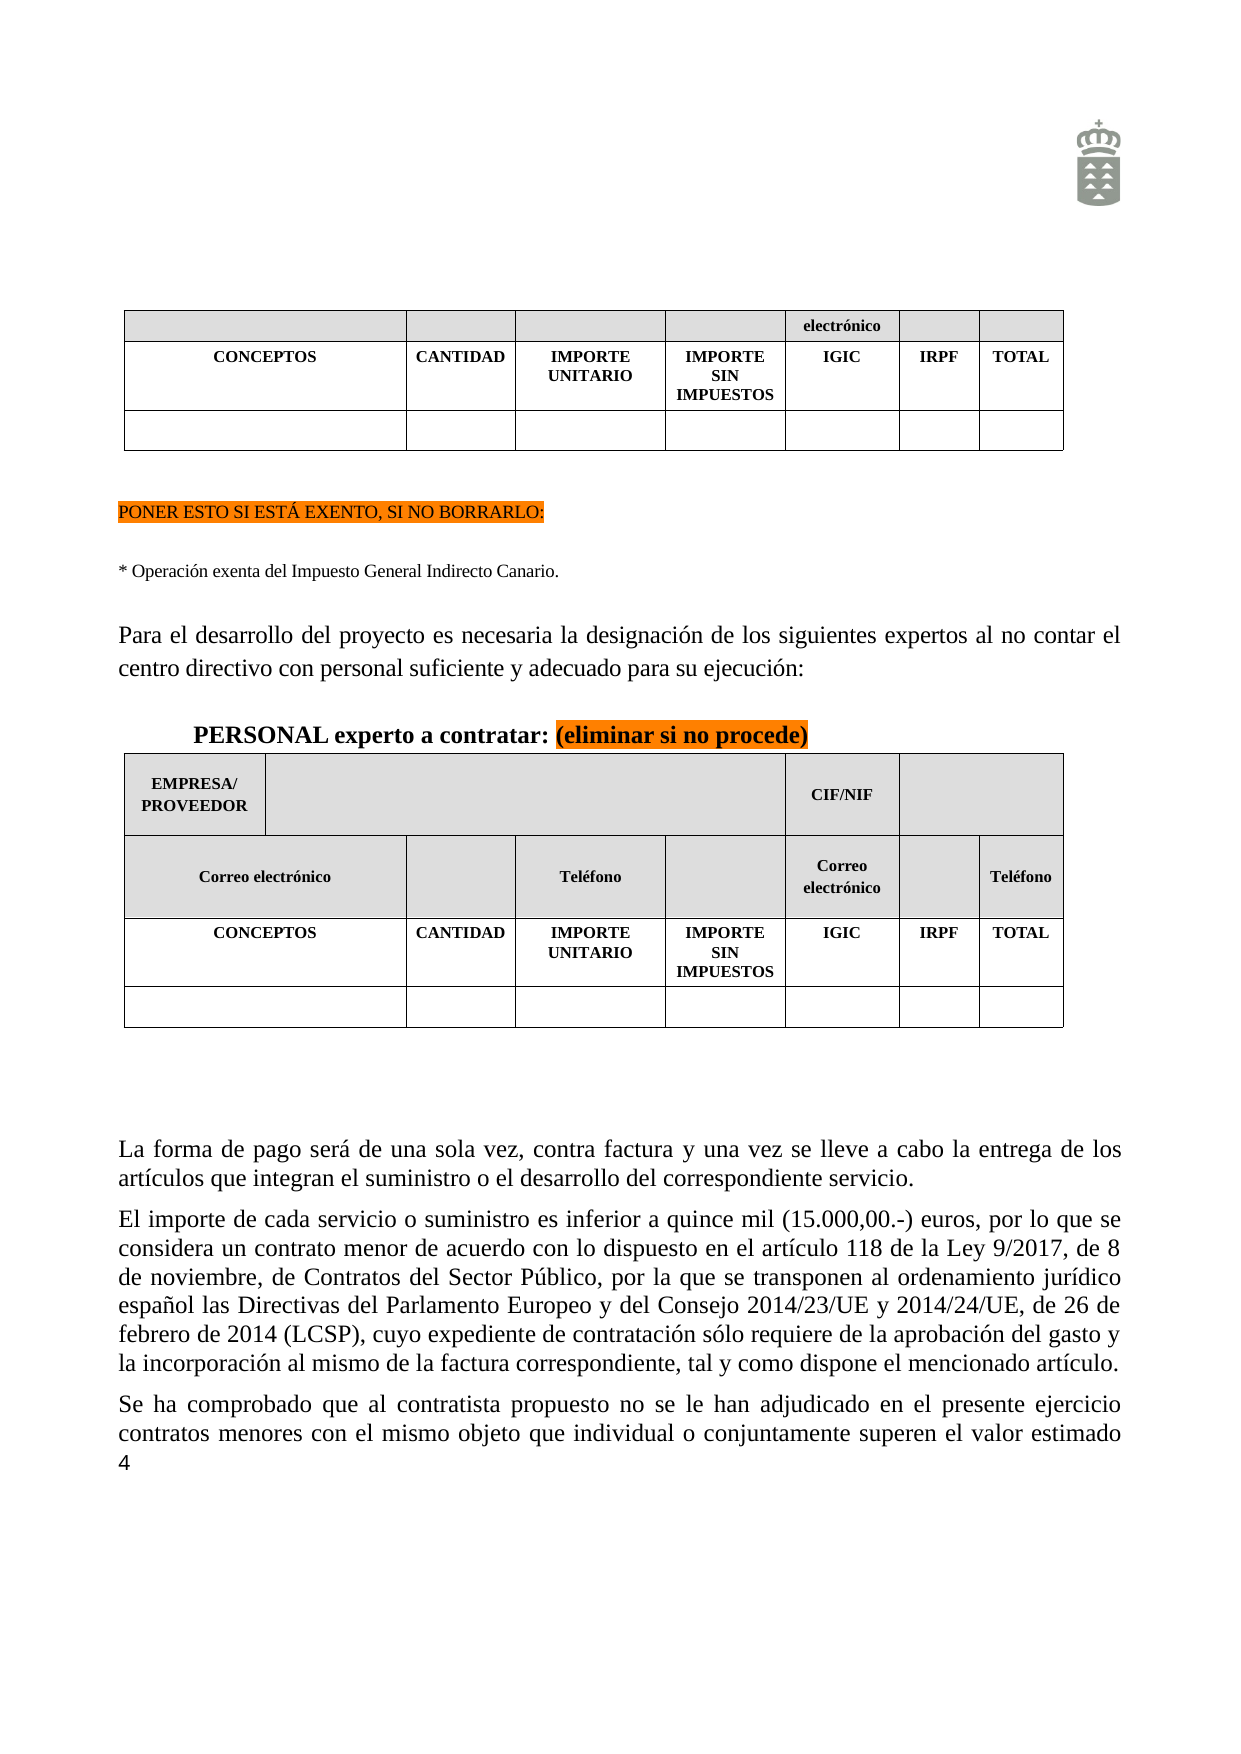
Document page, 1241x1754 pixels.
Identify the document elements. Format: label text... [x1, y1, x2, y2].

table_cell Correo electrónico [125, 836, 406, 917]
table_cell TOTAL [980, 919, 1063, 986]
text El importe de cada servicio o suministro es inferior a quince mil (15.000,00.-) euros, por lo que se considera un contrato menor de acuerdo con lo dispuesto en el artículo 118 de la Ley 9/2017, de 8 de noviembre, de Contratos del Sector Público, por la que se transponen al ordenamiento jurídico español las Directivas del Parlamento Europeo y del Consejo 2014/23/UE y 2014/24/UE, de 26 de febrero de 2014 (LCSP), cuyo expediente de contratación sólo requiere de la aprobación del gasto y la incorporación al mismo de la factura correspondiente, tal y como dispone el mencionado artículo. [118, 1204, 1122, 1377]
table_cell [786, 987, 899, 1027]
table_header CIF/NIF [786, 754, 899, 835]
table_cell IRPF [900, 342, 979, 410]
table_cell [980, 411, 1063, 450]
table_header [900, 754, 1063, 835]
table_cell Teléfono [516, 836, 665, 917]
table_cell IGIC [786, 919, 899, 986]
list PERSONAL experto a contratar: (eliminar si no procede) [156, 720, 1122, 749]
table_cell CANTIDAD [407, 919, 515, 986]
table_header EMPRESA/PROVEEDOR [125, 754, 265, 835]
table_cell [666, 836, 785, 917]
table_cell [407, 987, 515, 1027]
table_cell CANTIDAD [407, 342, 515, 410]
table_cell [900, 311, 979, 341]
table_cell IRPF [900, 919, 979, 986]
table_cell [666, 311, 785, 341]
table_cell [980, 311, 1063, 341]
table_cell CONCEPTOS [125, 342, 406, 410]
text La forma de pago será de una sola vez, contra factura y una vez se lleve a cabo la entrega de los artículos que integran el suministro o el desarrollo del correspondiente servicio. [118, 1134, 1122, 1192]
table_cell [666, 987, 785, 1027]
table_header [266, 754, 785, 835]
table_cell IMPORTE UNITARIO [516, 919, 665, 986]
table_cell [900, 987, 979, 1027]
table_cell [407, 836, 515, 917]
table_cell [125, 987, 406, 1027]
table_cell [516, 411, 665, 450]
text * Operación exenta del Impuesto General Indirecto Canario. [118, 560, 1122, 582]
table_cell [407, 311, 515, 341]
table_cell [407, 411, 515, 450]
table_cell TOTAL [980, 342, 1063, 410]
table_cell Correo electrónico [786, 836, 899, 917]
table_cell IMPORTE UNITARIO [516, 342, 665, 410]
text PONER ESTO SI ESTÁ EXENTO, SI NO BORRARLO: [118, 501, 1122, 523]
table_cell [786, 411, 899, 450]
table_cell [125, 311, 406, 341]
table_cell [980, 987, 1063, 1027]
table_cell [900, 836, 979, 917]
table_cell [516, 311, 665, 341]
text Se ha comprobado que al contratista propuesto no se le han adjudicado en el presente ejercicio contratos menores con el mismo objeto que individual o conjuntamente superen el valor estimado [118, 1389, 1122, 1447]
table_cell [900, 411, 979, 450]
text Para el desarrollo del proyecto es necesaria la designación de los siguientes expertos al no contar el centro directivo con personal suficiente y adecuado para su ejecución: [118, 620, 1122, 681]
table_cell [125, 411, 406, 450]
table_cell IGIC [786, 342, 899, 410]
table_cell IMPORTE SIN IMPUESTOS [666, 342, 785, 410]
table_cell [516, 987, 665, 1027]
table_cell electrónico [786, 311, 899, 341]
picture [1076, 119, 1121, 206]
table_cell IMPORTE SIN IMPUESTOS [666, 919, 785, 986]
table_cell [666, 411, 785, 450]
table_cell CONCEPTOS [125, 919, 406, 986]
table_cell Teléfono [980, 836, 1063, 917]
